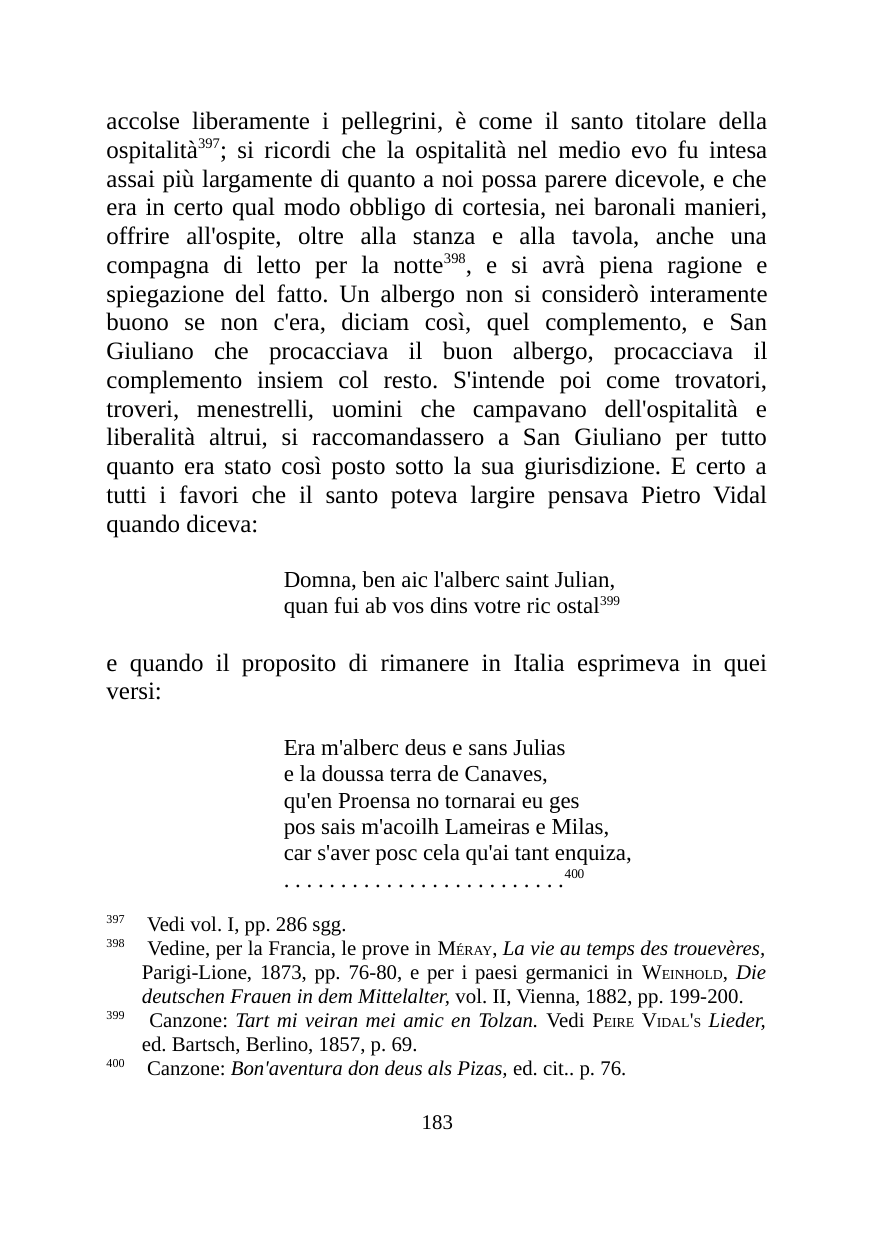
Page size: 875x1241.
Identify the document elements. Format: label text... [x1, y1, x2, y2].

text Vedine, per la Francia, le prove in Méray, La vie au temps des trouevères, Parigi-Lione, 1873, pp. 76-80, e per i paesi germanici in Weinhold, Die deutschen Frauen in dem Mittelalter, vol. II, Vienna, 1882, pp. 199-200. [106, 936, 768, 1008]
text qu'en Proensa no tornarai eu ges [254, 787, 768, 813]
text . . . . . . . . . . . . . . . . . . . . . . . . . [254, 866, 768, 892]
text quan fui ab vos dins votre ric ostal [254, 593, 768, 619]
text pos sais m'acoilh Lameiras e Milas, [254, 813, 768, 839]
text Domna, ben aic l'alberc saint Julian, [254, 566, 768, 593]
text e la doussa terra de Canaves, [254, 760, 768, 787]
text Canzone: Tart mi veiran mei amic en Tolzan. Vedi Peire Vidal's Lieder, ed. Bartsch, Berlino, 1857, p. 69. [106, 1008, 768, 1056]
text car s'aver posc cela qu'ai tant enquiza, [254, 839, 768, 866]
text e quando il proposito di rimanere in Italia esprimeva in quei versi: [106, 648, 768, 705]
text Canzone: Bon'aventura don deus als Pizas, ed. cit.. p. 76. [106, 1056, 768, 1080]
text Vedi vol. I, pp. 286 sgg. [106, 912, 768, 936]
text Era m'alberc deus e sans Julias [254, 734, 768, 760]
text accolse liberamente i pellegrini, è come il santo titolare della ospitalità; si ricordi che la ospitalità nel medio evo fu intesa assai più largamente di quanto a noi possa parere dicevole, e che era in certo qual modo obbligo di cortesia, nei baronali manieri, offrire all'ospite, oltre alla stanza e alla tavola, anche una compagna di letto per la notte, e si avrà piena ragione e spiegazione del fatto. Un albergo non si considerò interamente buono se non c'era, diciam così, quel complemento, e San Giuliano che procacciava il buon albergo, procacciava il complemento insiem col resto. S'intende poi come trovatori, troveri, menestrelli, uomini che campavano dell'ospitalità e liberalità altrui, si raccomandassero a San Giuliano per tutto quanto era stato così posto sotto la sua giurisdizione. E certo a tutti i favori che il santo poteva largire pensava Pietro Vidal quando diceva: [106, 106, 768, 537]
